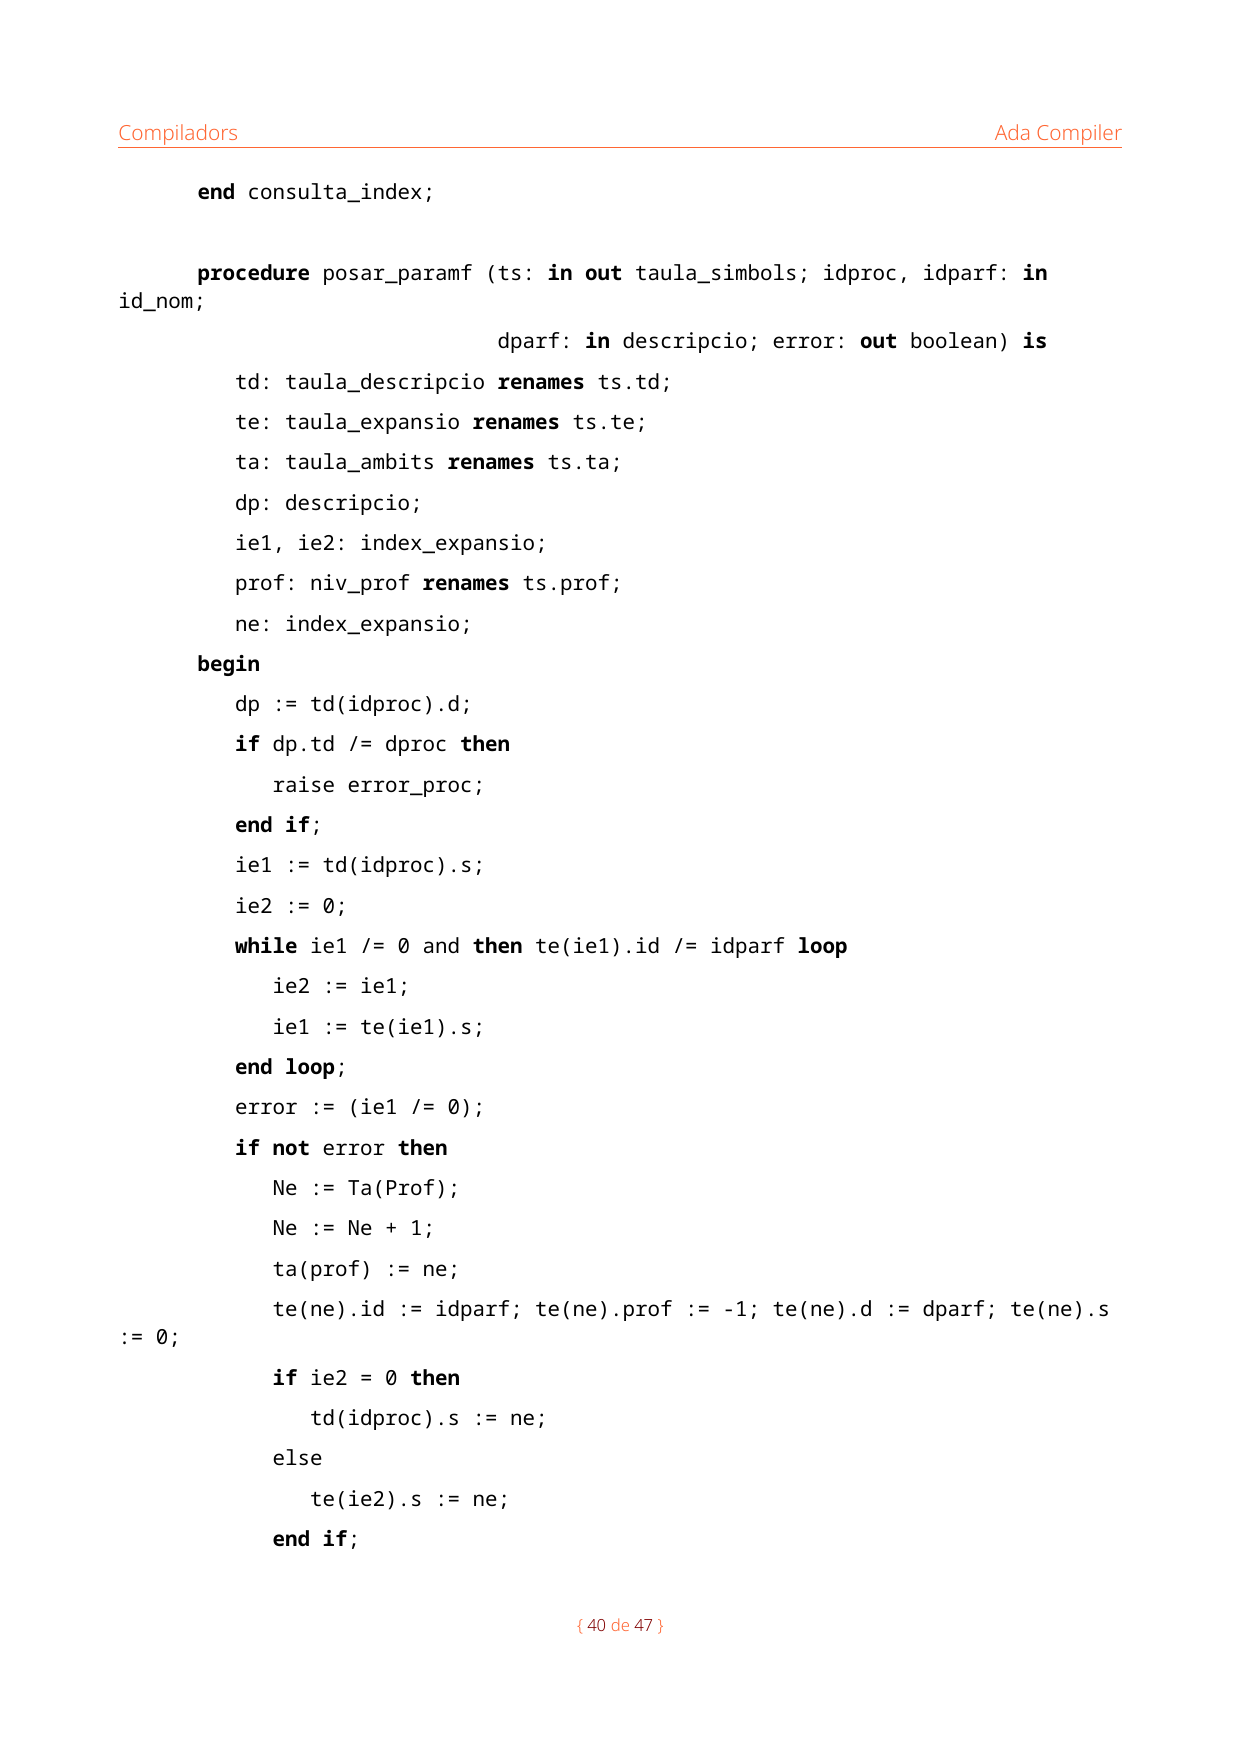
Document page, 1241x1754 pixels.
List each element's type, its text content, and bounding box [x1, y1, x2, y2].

text if dp.td /= dproc then [118, 729, 1122, 758]
text end consulta_index; [118, 177, 1122, 206]
text te(ne).id := idparf; te(ne).prof := -1; te(ne).d := dparf; te(ne).s := 0; [118, 1294, 1122, 1351]
text ta(prof) := ne; [118, 1254, 1122, 1282]
text while ie1 /= 0 and then te(ie1).id /= idparf loop [118, 931, 1122, 959]
text ie1 := td(idproc).s; [118, 851, 1122, 879]
text te: taula_expansio renames ts.te; [118, 407, 1122, 436]
text ie1, ie2: index_expansio; [118, 528, 1122, 556]
text te(ie2).s := ne; [118, 1484, 1122, 1512]
text Ne := Ta(Prof); [118, 1173, 1122, 1201]
text dparf: in descripcio; error: out boolean) is [118, 326, 1122, 355]
text error := (ie1 /= 0); [118, 1092, 1122, 1121]
text end if; [118, 1524, 1122, 1552]
text ie2 := 0; [118, 891, 1122, 919]
text td: taula_descripcio renames ts.td; [118, 367, 1122, 395]
text ie1 := te(ie1).s; [118, 1012, 1122, 1040]
text end if; [118, 810, 1122, 839]
text begin [118, 649, 1122, 677]
text end loop; [118, 1052, 1122, 1081]
text else [118, 1443, 1122, 1472]
text prof: niv_prof renames ts.prof; [118, 568, 1122, 597]
text ne: index_expansio; [118, 609, 1122, 637]
text Ne := Ne + 1; [118, 1213, 1122, 1242]
text procedure posar_paramf (ts: in out taula_simbols; idproc, idparf: in id_nom; [118, 258, 1122, 314]
text dp: descripcio; [118, 488, 1122, 516]
text if ie2 = 0 then [118, 1363, 1122, 1391]
text dp := td(idproc).d; [118, 689, 1122, 718]
text ie2 := ie1; [118, 971, 1122, 1000]
text raise error_proc; [118, 770, 1122, 798]
text td(idproc).s := ne; [118, 1403, 1122, 1431]
text ta: taula_ambits renames ts.ta; [118, 447, 1122, 476]
text if not error then [118, 1133, 1122, 1161]
